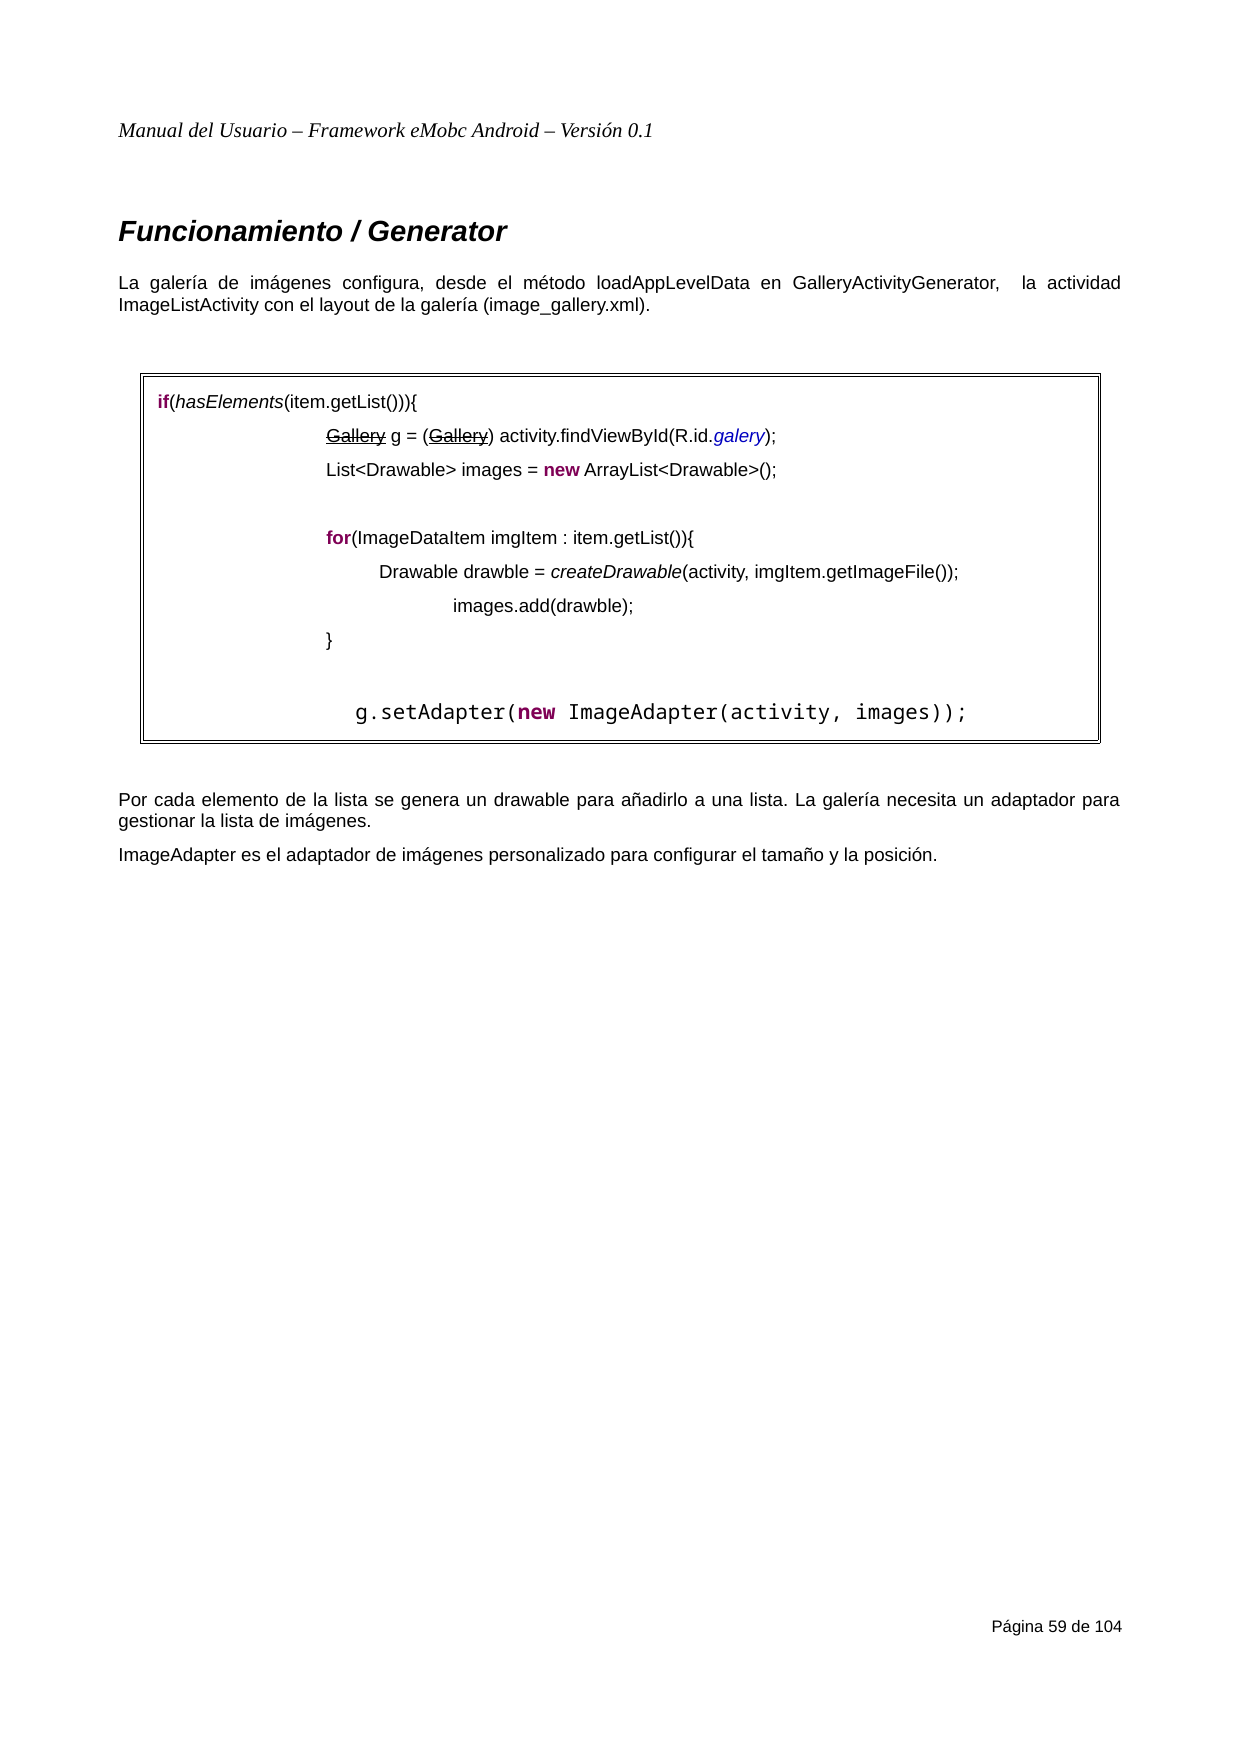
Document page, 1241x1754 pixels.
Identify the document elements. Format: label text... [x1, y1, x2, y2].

text Drawable drawble = createDrawable(activity, imgItem.getImageFile()); [157, 561, 1083, 582]
text g.setAdapter(new ImageAdapter(activity, images)); [157, 697, 1083, 726]
text if(hasElements(item.getList())){ [157, 391, 1083, 412]
text Gallery g = (Gallery) activity.findViewById(R.id.galery); [157, 424, 1083, 446]
subtitle Funcionamiento / Generator [118, 214, 1122, 248]
text Por cada elemento de la lista se genera un drawable para añadirlo a una lista. La galería necesita un adaptador para gestionar la lista de imágenes. [118, 788, 1122, 832]
text } [157, 629, 1083, 651]
text List<Drawable> images = new ArrayList<Drawable>(); [157, 459, 1083, 480]
text La galería de imágenes configura, desde el método loadAppLevelData en GalleryActivityGenerator, la actividad ImageListActivity con el layout de la galería (image_gallery.xml). [118, 272, 1122, 315]
text ImageAdapter es el adaptador de imágenes personalizado para configurar el tamaño y la posición. [118, 844, 1122, 866]
text for(ImageDataItem imgItem : item.getList()){ [157, 527, 1083, 548]
text images.add(drawble); [157, 595, 1083, 616]
